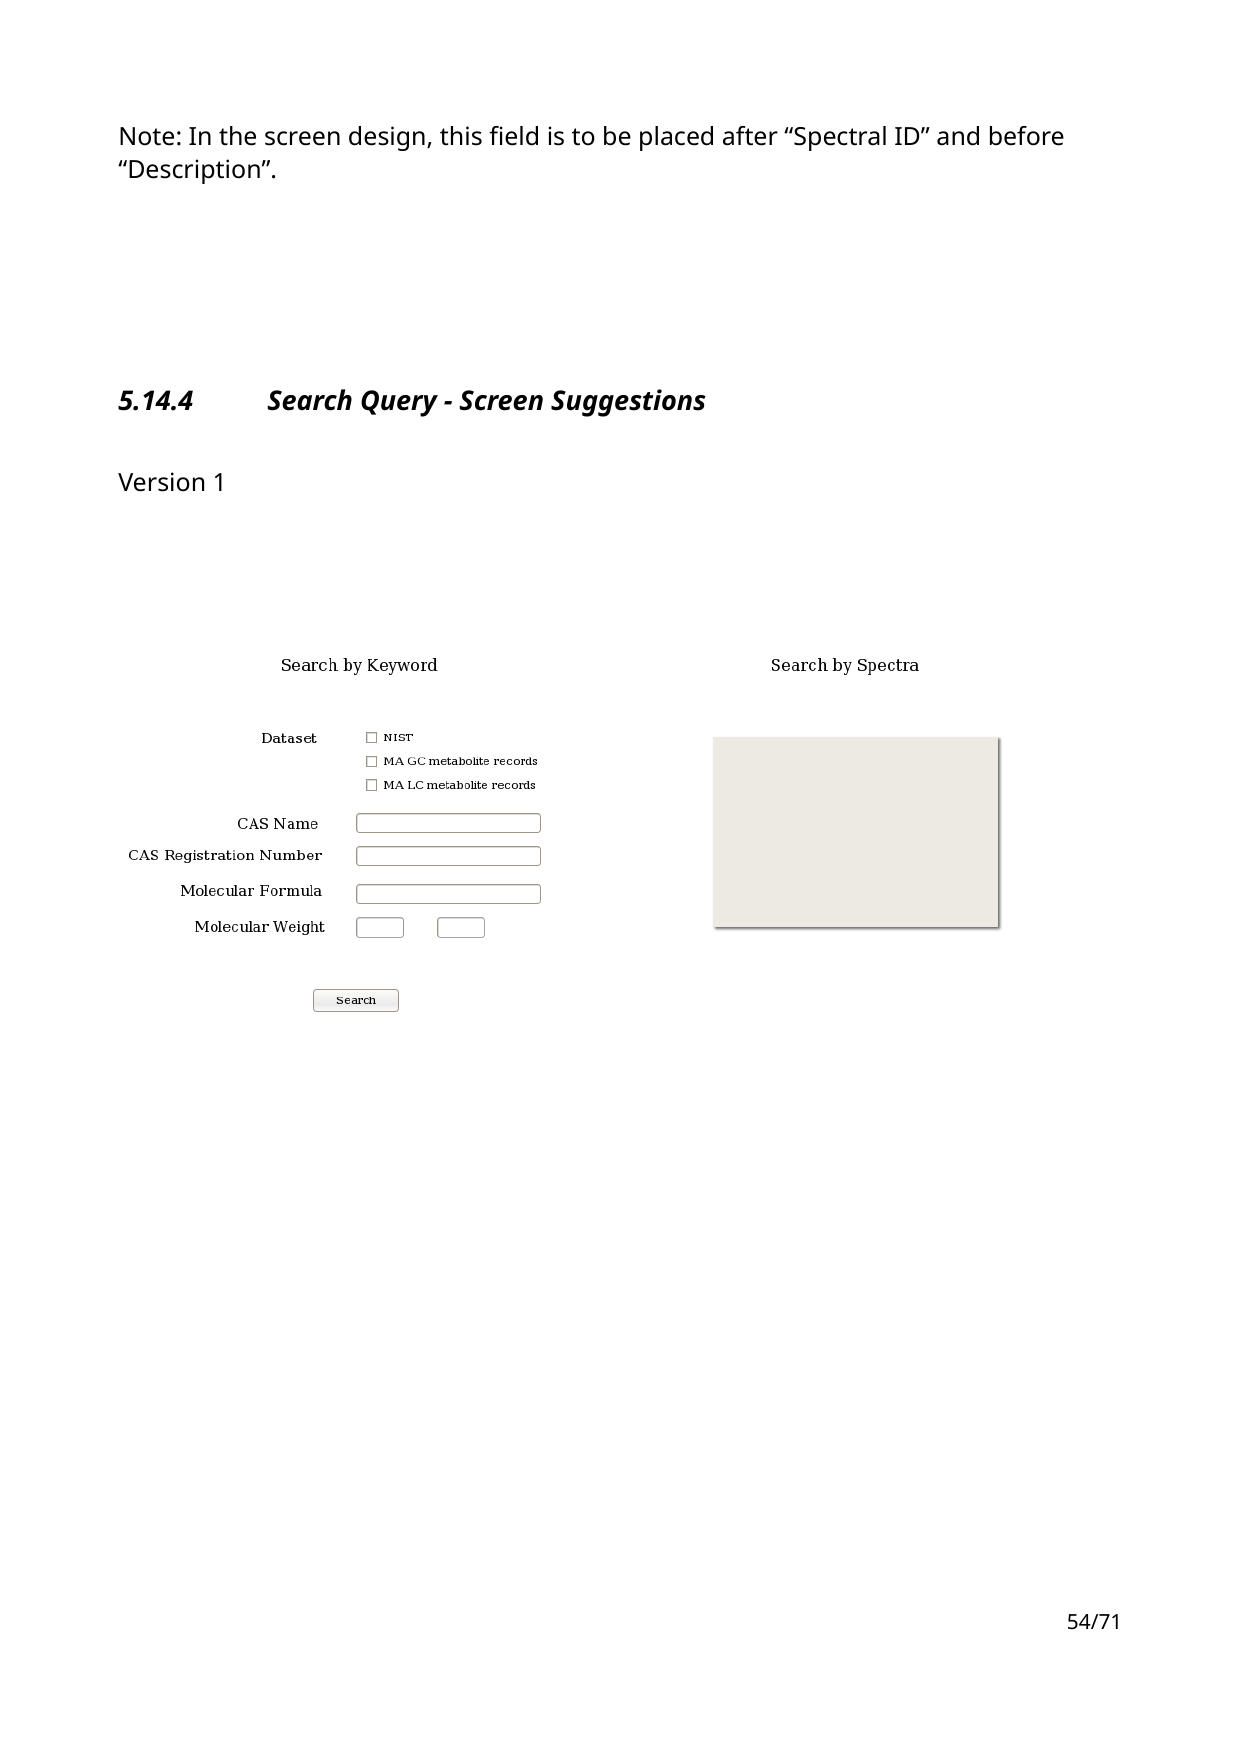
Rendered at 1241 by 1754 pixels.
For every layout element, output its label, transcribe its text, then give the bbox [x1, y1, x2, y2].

picture [118, 499, 1122, 1197]
subtitle Search Query - Screen Suggestions [118, 382, 1122, 418]
text Note: In the screen design, this field is to be placed after “Spectral ID” and before “Description”. [118, 118, 1122, 186]
text Version 1 [118, 465, 1122, 499]
